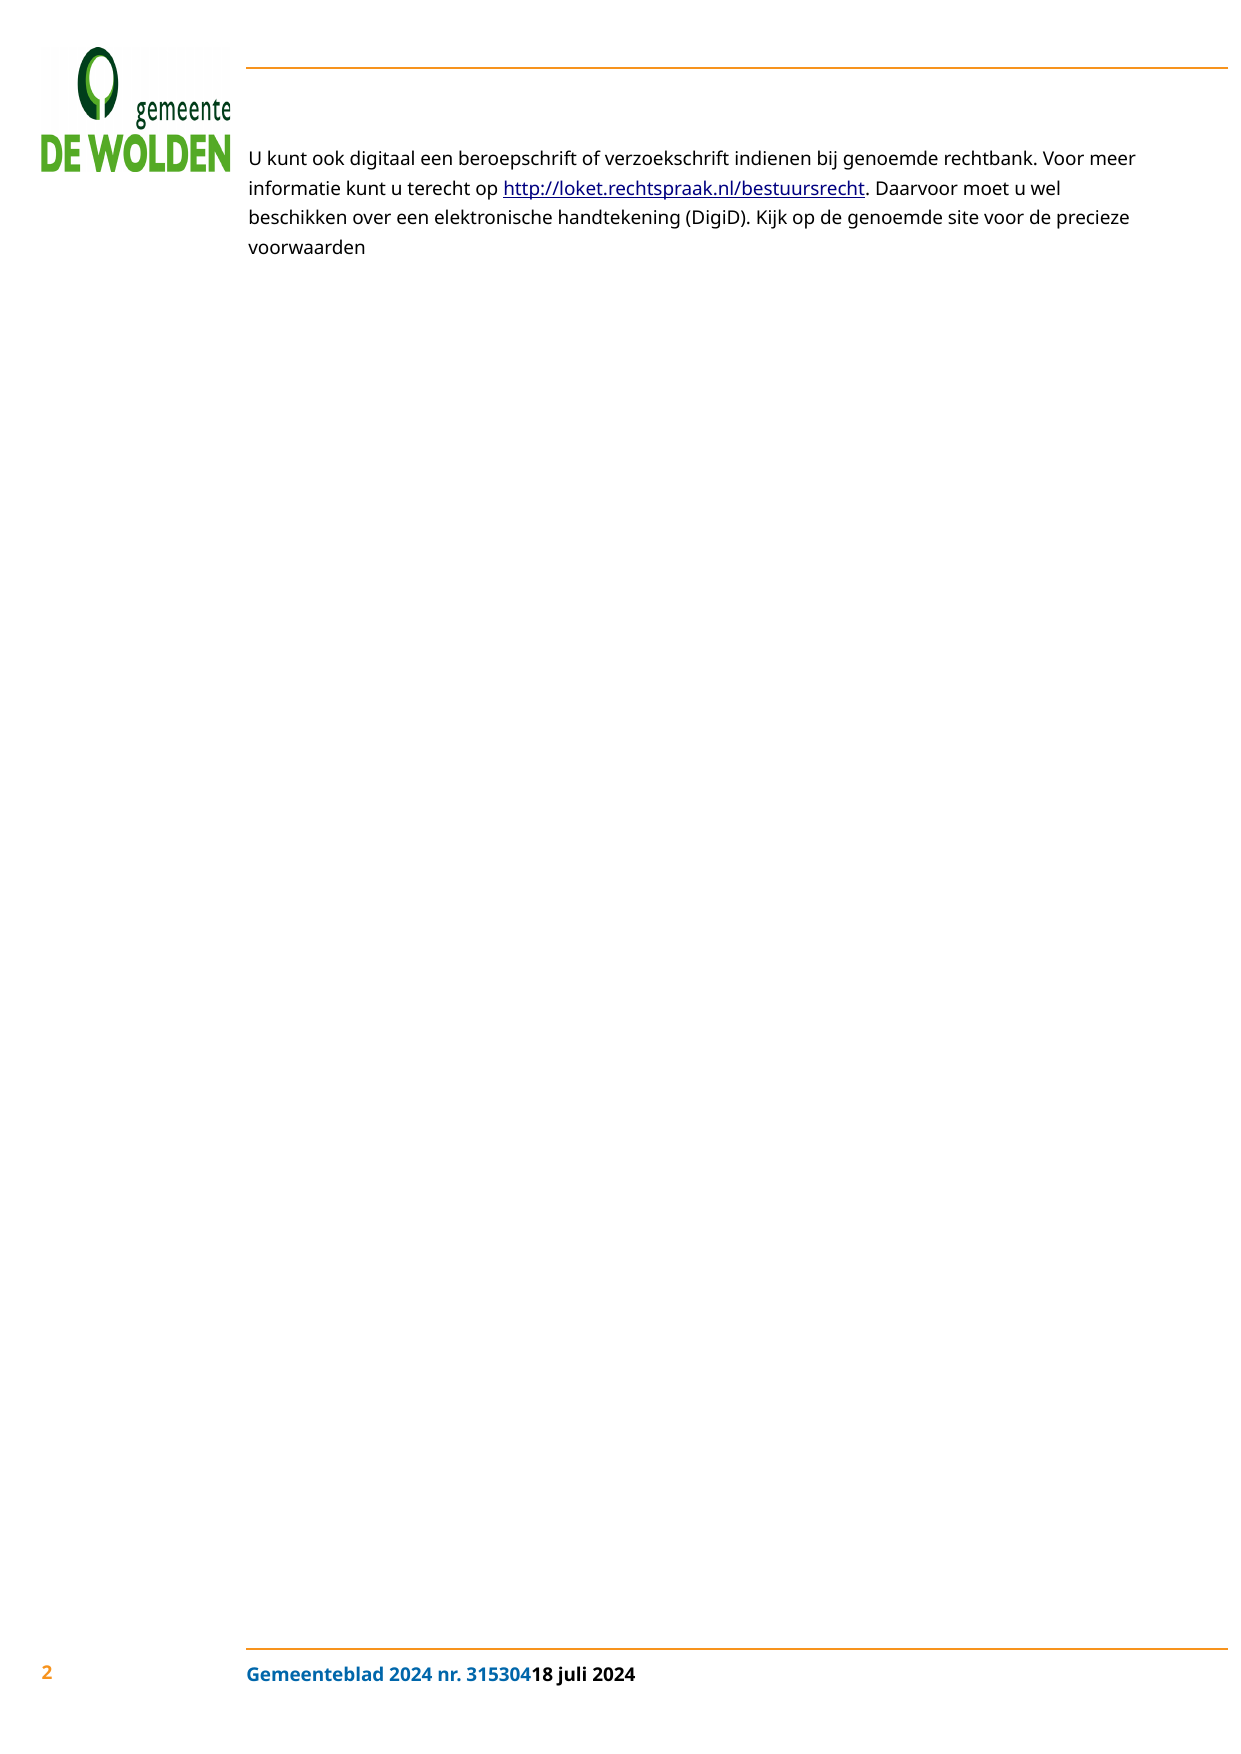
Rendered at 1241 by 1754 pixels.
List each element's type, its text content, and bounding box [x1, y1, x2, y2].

picture [41, 47, 231, 172]
text U kunt ook digitaal een beroepschrift of verzoekschrift indienen bij genoemde rechtbank. Voor meer informatie kunt u terecht op http://loket.rechtspraak.nl/bestuursrecht. Daarvoor moet u wel beschikken over een elektronische handtekening (DigiD). Kijk op de genoemde site voor de precieze voorwaarden [248, 145, 1152, 260]
